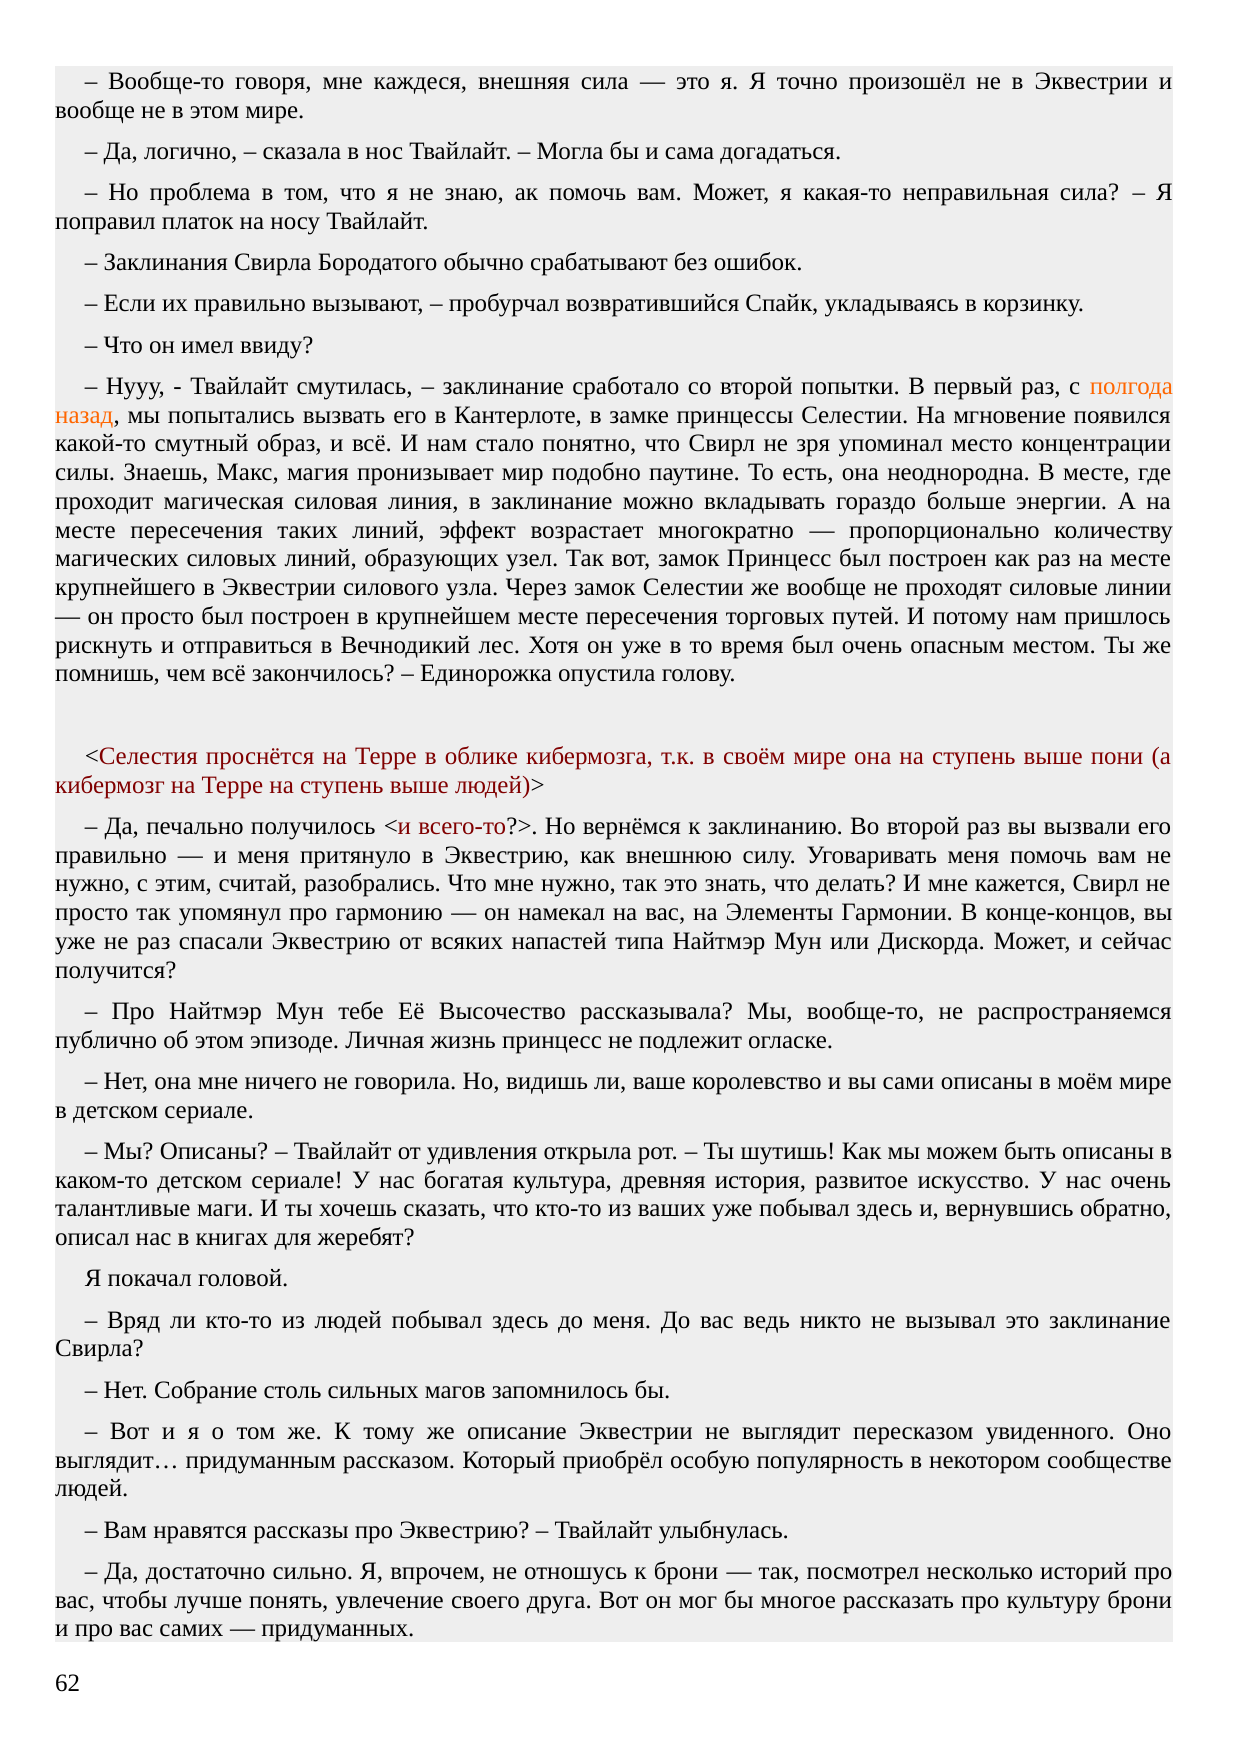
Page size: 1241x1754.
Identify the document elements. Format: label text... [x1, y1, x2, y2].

text – Да, логично, – сказала в нос Твайлайт. – Могла бы и сама догадаться. [55, 136, 1173, 165]
text – Мы? Описаны? – Твайлайт от удивления открыла рот. – Ты шутишь! Как мы можем быть описаны в каком-то детском сериале! У нас богатая культура, древняя история, развитое искусство. У нас очень талантливые маги. И ты хочешь сказать, что кто-то из ваших уже побывал здесь и, вернувшись обратно, описал нас в книгах для жеребят? [55, 1136, 1173, 1251]
text – Нет. Собрание столь сильных магов запомнилось бы. [55, 1375, 1173, 1403]
text – Вряд ли кто-то из людей побывал здесь до меня. До вас ведь никто не вызывал это заклинание Свирла? [55, 1305, 1173, 1362]
text – Заклинания Свирла Бородатого обычно срабатывают без ошибок. [55, 247, 1173, 276]
text – Если их правильно вызывают, – пробурчал возвратившийся Спайк, укладываясь в корзинку. [55, 288, 1173, 317]
text – Вам нравятся рассказы про Эквестрию? – Твайлайт улыбнулась. [55, 1515, 1173, 1543]
text Я покачал головой. [55, 1263, 1173, 1292]
text – Вообще-то говоря, мне каждеся, внешняя сила — это я. Я точно произошёл не в Эквестрии и вообще не в этом мире. [55, 66, 1173, 123]
text – Вот и я о том же. К тому же описание Эквестрии не выглядит пересказом увиденного. Оно выглядит… придуманным рассказом. Который приобрёл особую популярность в некотором сообществе людей. [55, 1416, 1173, 1502]
text <Селестия проснётся на Терре в облике кибермозга, т.к. в своём мире она на ступень выше пони (а кибермозг на Терре на ступень выше людей)> [55, 741, 1173, 798]
text – Нет, она мне ничего не говорила. Но, видишь ли, ваше королевство и вы сами описаны в моём мире в детском сериале. [55, 1066, 1173, 1123]
text – Нууу, - Твайлайт смутилась, – заклинание сработало со второй попытки. В первый раз, с полгода назад, мы попытались вызвать его в Кантерлоте, в замке принцессы Селестии. На мгновение появился какой-то смутный образ, и всё. И нам стало понятно, что Свирл не зря упоминал место концентрации силы. Знаешь, Макс, магия пронизывает мир подобно паутине. То есть, она неоднородна. В месте, где проходит магическая силовая линия, в заклинание можно вкладывать гораздо больше энергии. А на месте пересечения таких линий, эффект возрастает многократно — пропорционально количеству магических силовых линий, образующих узел. Так вот, замок Принцесс был построен как раз на месте крупнейшего в Эквестрии силового узла. Через замок Селестии же вообще не проходят силовые линии — он просто был построен в крупнейшем месте пересечения торговых путей. И потому нам пришлось рискнуть и отправиться в Вечнодикий лес. Хотя он уже в то время был очень опасным местом. Ты же помнишь, чем всё закончилось? – Единорожка опустила голову. [55, 371, 1173, 687]
text – Что он имел ввиду? [55, 330, 1173, 358]
text – Про Найтмэр Мун тебе Её Высочество рассказывала? Мы, вообще-то, не распространяемся публично об этом эпизоде. Личная жизнь принцесс не подлежит огласке. [55, 996, 1173, 1053]
text – Но проблема в том, что я не знаю, ак помочь вам. Может, я какая-то неправильная сила? – Я поправил платок на носу Твайлайт. [55, 177, 1173, 235]
text – Да, достаточно сильно. Я, впрочем, не отношусь к брони — так, посмотрел несколько историй про вас, чтобы лучше понять, увлечение своего друга. Вот он мог бы многое рассказать про культуру брони и про вас самих — придуманных. [55, 1556, 1173, 1642]
text – Да, печально получилось <и всего-то?>. Но вернёмся к заклинанию. Во второй раз вы вызвали его правильно — и меня притянуло в Эквестрию, как внешнюю силу. Уговаривать меня помочь вам не нужно, с этим, считай, разобрались. Что мне нужно, так это знать, что делать? И мне кажется, Свирл не просто так упомянул про гармонию — он намекал на вас, на Элементы Гармонии. В конце-концов, вы уже не раз спасали Эквестрию от всяких напастей типа Найтмэр Мун или Дискорда. Может, и сейчас получится? [55, 811, 1173, 983]
